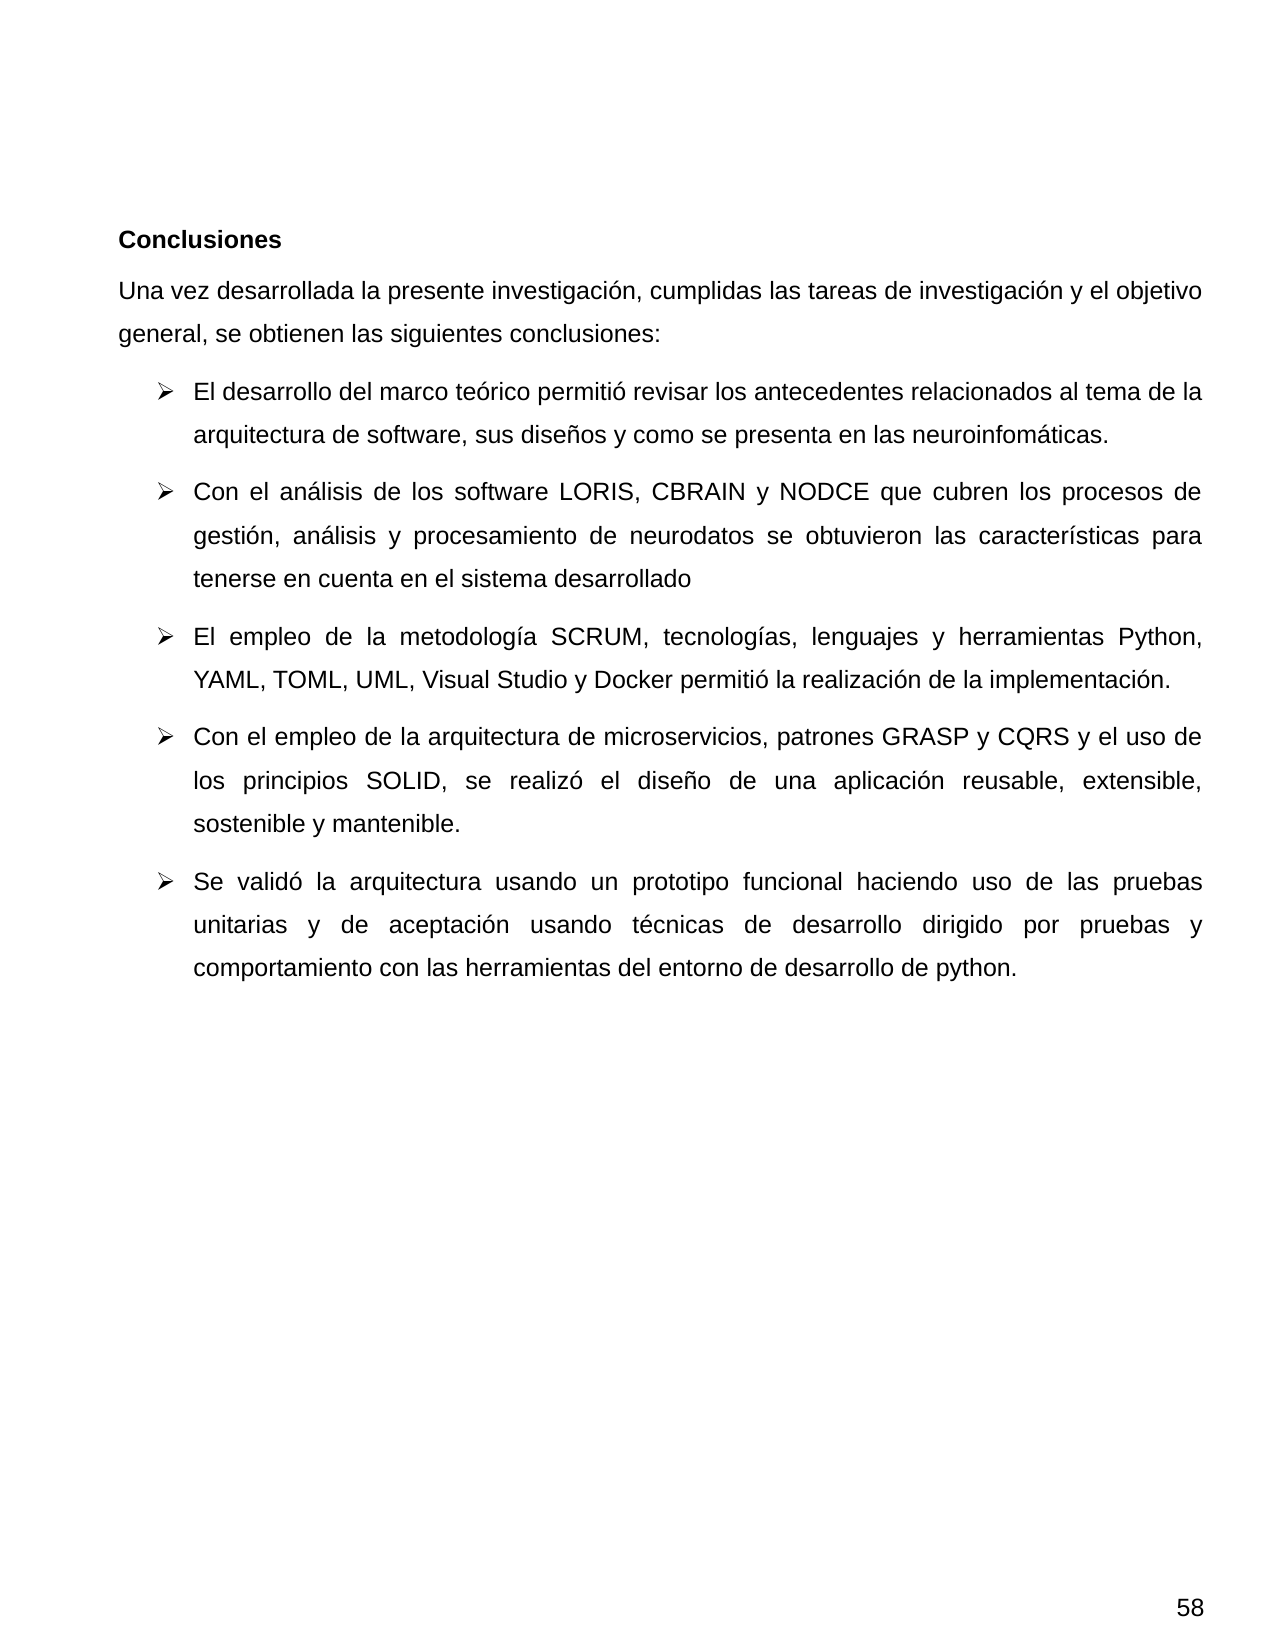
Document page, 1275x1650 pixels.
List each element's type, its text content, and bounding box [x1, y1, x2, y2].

list El empleo de la metodología SCRUM, tecnologías, lenguajes y herramientas Python, YAML, TOML, UML, Visual Studio y Docker permitió la realización de la implementación. [156, 621, 1204, 693]
subtitle Conclusiones [118, 225, 1204, 254]
list Con el análisis de los software LORIS, CBRAIN y NODCE que cubren los procesos de gestión, análisis y procesamiento de neurodatos se obtuvieron las características para tenerse en cuenta en el sistema desarrollado [156, 477, 1204, 592]
text Una vez desarrollada la presente investigación, cumplidas las tareas de investigación y el objetivo general, se obtienen las siguientes conclusiones: [118, 276, 1204, 347]
list Con el empleo de la arquitectura de microservicios, patrones GRASP y CQRS y el uso de los principios SOLID, se realizó el diseño de una aplicación reusable, extensible, sostenible y mantenible. [156, 722, 1204, 837]
list Se validó la arquitectura usando un prototipo funcional haciendo uso de las pruebas unitarias y de aceptación usando técnicas de desarrollo dirigido por pruebas y comportamiento con las herramientas del entorno de desarrollo de python. [156, 866, 1204, 982]
list El desarrollo del marco teórico permitió revisar los antecedentes relacionados al tema de la arquitectura de software, sus diseños y como se presenta en las neuroinfomáticas. [156, 376, 1204, 448]
